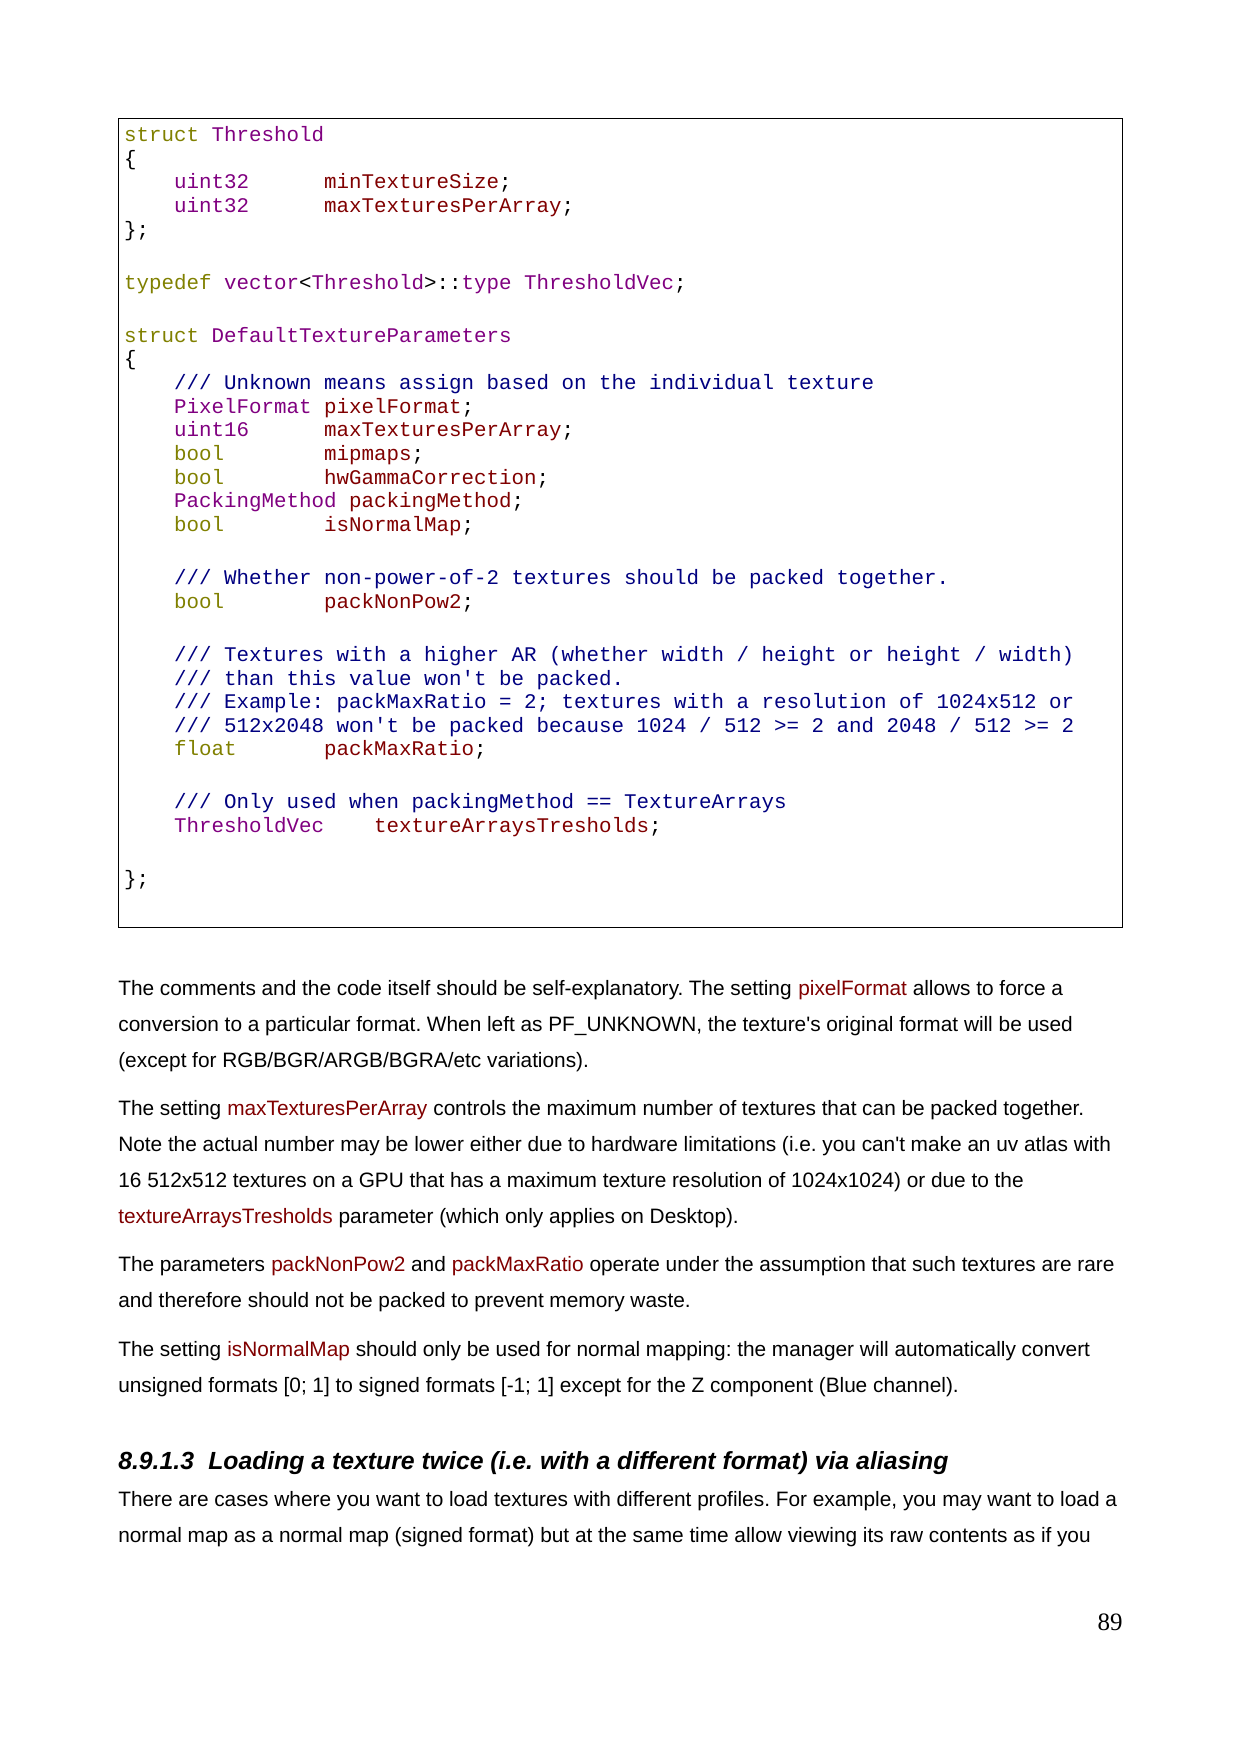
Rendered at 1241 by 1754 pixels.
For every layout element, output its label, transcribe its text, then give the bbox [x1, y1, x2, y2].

text The parameters packNonPow2 and packMaxRatio operate under the assumption that such textures are rare and therefore should not be packed to prevent memory waste. [118, 1252, 1122, 1312]
text The setting maxTexturesPerArray controls the maximum number of textures that can be packed together. Note the actual number may be lower either due to hardware limitations (i.e. you can't make an uv atlas with 16 512x512 textures on a GPU that has a maximum texture resolution of 1024x1024) or due to the textureArraysTresholds parameter (which only applies on Desktop). [118, 1096, 1122, 1228]
text There are cases where you want to load textures with different profiles. For example, you may want to load a normal map as a normal map (signed format) but at the same time allow viewing its raw contents as if you [118, 1487, 1122, 1547]
subtitle Loading a texture twice (i.e. with a different format) via aliasing [118, 1446, 1122, 1474]
text The setting isNormalMap should only be used for normal mapping: the manager will automatically convert unsigned formats [0; 1] to signed formats [-1; 1] except for the Z component (Blue channel). [118, 1337, 1122, 1397]
table_header struct Threshold { uint32 minTextureSize; uint32 maxTexturesPerArray; }; typedef vector<Threshold>::type ThresholdVec; struct DefaultTextureParameters { /// Unknown means assign based on the individual texture PixelFormat pixelFormat; uint16 maxTexturesPerArray; bool mipmaps; bool hwGammaCorrection; PackingMethod packingMethod; bool isNormalMap; /// Whether non-power-of-2 textures should be packed together. bool packNonPow2; /// Textures with a higher AR (whether width / height or height / width) /// than this value won't be packed. /// Example: packMaxRatio = 2; textures with a resolution of 1024x512 or /// 512x2048 won't be packed because 1024 / 512 >= 2 and 2048 / 512 >= 2 float packMaxRatio; /// Only used when packingMethod == TextureArrays ThresholdVec textureArraysTresholds; }; [119, 119, 1122, 927]
text The comments and the code itself should be self-explanatory. The setting pixelFormat allows to force a conversion to a particular format. When left as PF_UNKNOWN, the texture's original format will be used (except for RGB/BGR/ARGB/BGRA/etc variations). [118, 976, 1122, 1072]
